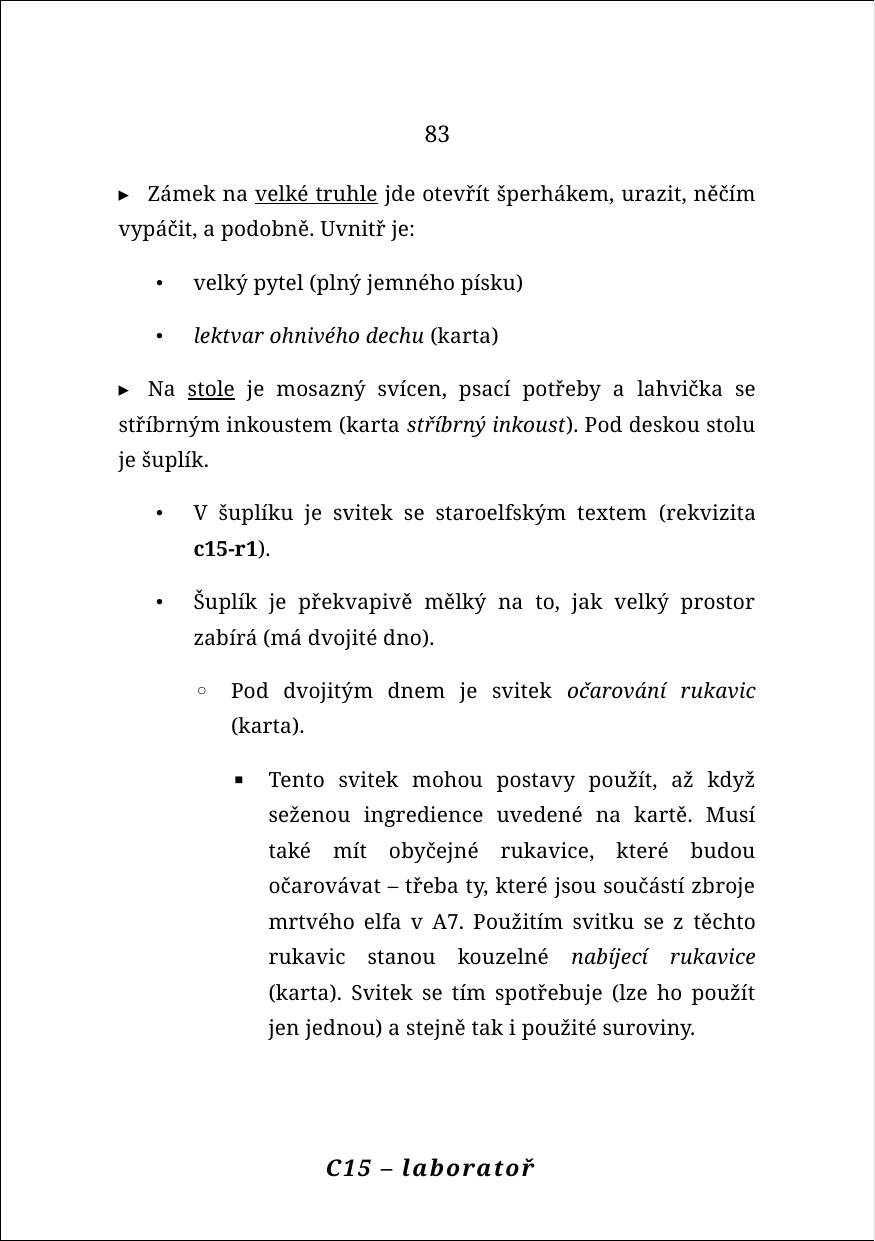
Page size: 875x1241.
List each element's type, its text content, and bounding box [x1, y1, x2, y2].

text ▸ Zámek na velké truhle jde otevřít šperhákem, urazit, něčím vypáčit, a⁠ podobně. Uvnitř je: [118, 179, 756, 243]
list Pod dvojitým dnem je svitek očarování rukavic (karta). [193, 676, 756, 740]
list velký pytel (plný jemného písku) [156, 268, 756, 296]
list lektvar ohnivého dechu (karta) [156, 321, 756, 349]
text ▸ Na stole je mosazný svícen, psací potřeby a⁠ lahvička se stříbrným inkoustem (karta stříbrný inkoust). Pod deskou stolu je šuplík. [118, 374, 756, 474]
list Šuplík je překvapivě mělký na to, jak velký prostor zabírá (má dvojité dno). [156, 587, 756, 651]
list Tento svitek mohou postavy použít, až když seženou ingredience uvedené na kartě. Musí také mít obyčejné rukavice, které budou očarovávat – třeba ty, které jsou součástí zbroje mrtvého elfa v⁠ A7. Použitím svitku se z⁠ těchto rukavic stanou kouzelné nabíjecí rukavice (karta). Svitek se tím spotřebuje (lze ho použít jen jednou) a⁠ stejně tak i⁠ použité suroviny. [231, 765, 756, 1042]
list V⁠ šuplíku je svitek se staroelfským textem (rekvizita c15-r1). [156, 498, 756, 562]
